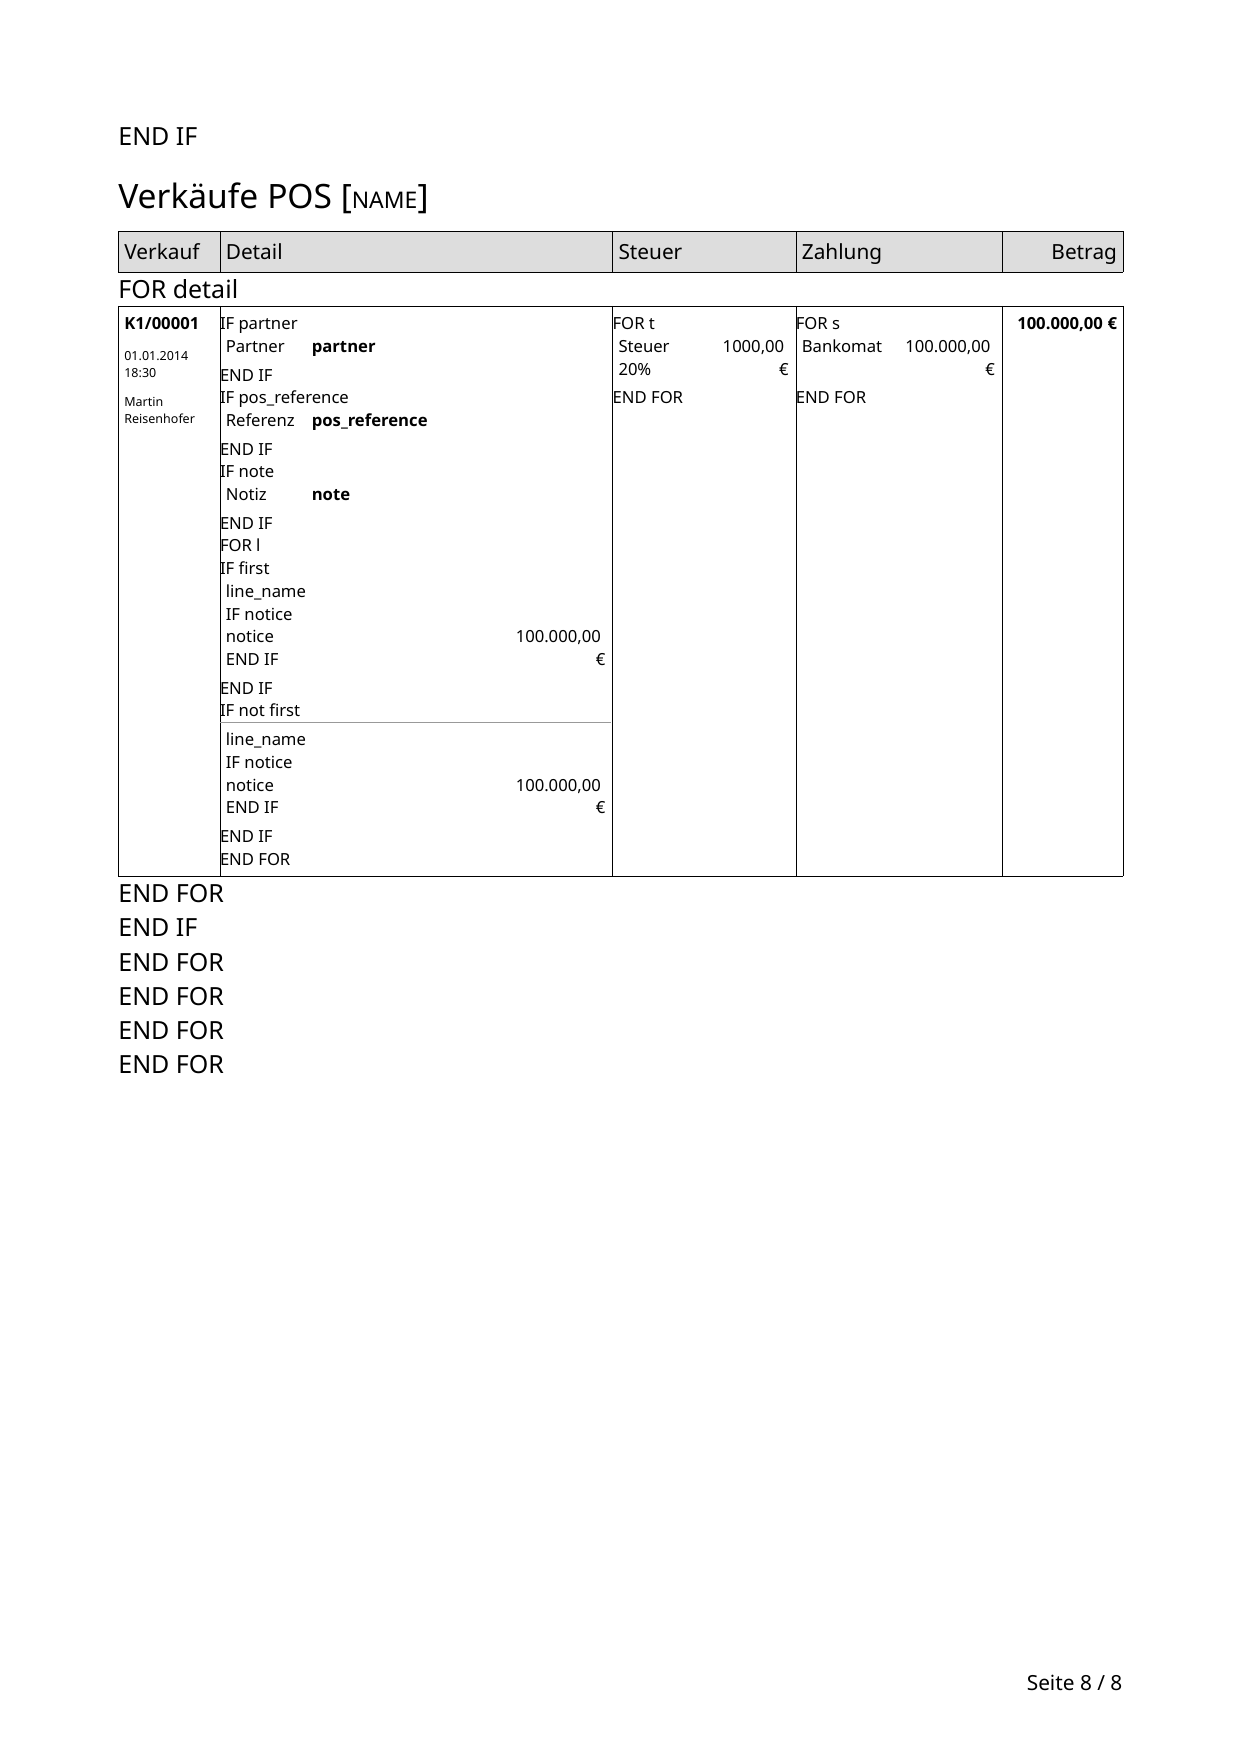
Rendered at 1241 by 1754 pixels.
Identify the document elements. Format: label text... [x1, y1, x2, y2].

text END IF [118, 910, 1122, 944]
table_header 100.000,00 € [892, 335, 1001, 386]
table_header note [306, 483, 611, 511]
table_header IF partner END IF IF pos_reference END IF IF note END IF FOR l IF first END IF IF not first END IF END FOR [221, 307, 612, 876]
table_header Notiz [221, 483, 306, 511]
table_cell Martin Reisenhofer [119, 387, 220, 876]
text END FOR [118, 877, 1122, 910]
table_header Zahlung [797, 232, 1002, 272]
table_header FOR s END FOR [797, 307, 1002, 876]
table_header Bankomat [797, 335, 892, 386]
text END FOR [118, 1046, 1122, 1080]
table_header FOR t END FOR [613, 307, 796, 876]
table_cell 01.01.2014 18:30 [119, 341, 220, 387]
table_header Partner [221, 335, 306, 363]
table_header Steuer [613, 232, 796, 272]
table_header Verkauf [119, 232, 220, 272]
text END FOR [118, 944, 1122, 978]
table_header 1000,00 € [710, 335, 794, 386]
table_header Referenz [221, 409, 306, 437]
table_header Detail [221, 232, 612, 272]
text END FOR [118, 1012, 1122, 1046]
table_header pos_reference [306, 409, 611, 437]
table_header 100.000,00 € [500, 723, 611, 824]
table_header K1/00001 [119, 307, 220, 341]
text END FOR [118, 978, 1122, 1012]
table_header 100.000,00 € [500, 580, 611, 676]
table_header partner [306, 335, 611, 363]
table_header 100.000,00 € [1003, 307, 1123, 876]
text END IF [118, 118, 1122, 152]
subtitle Verkäufe POS [NAME] [118, 173, 1122, 219]
table_header Steuer 20% [613, 335, 709, 386]
table_header line_name IF notice notice END IF [221, 723, 500, 824]
table_header Betrag [1003, 232, 1123, 272]
table_header line_name IF notice notice END IF [221, 580, 500, 676]
text FOR detail [118, 273, 1122, 306]
